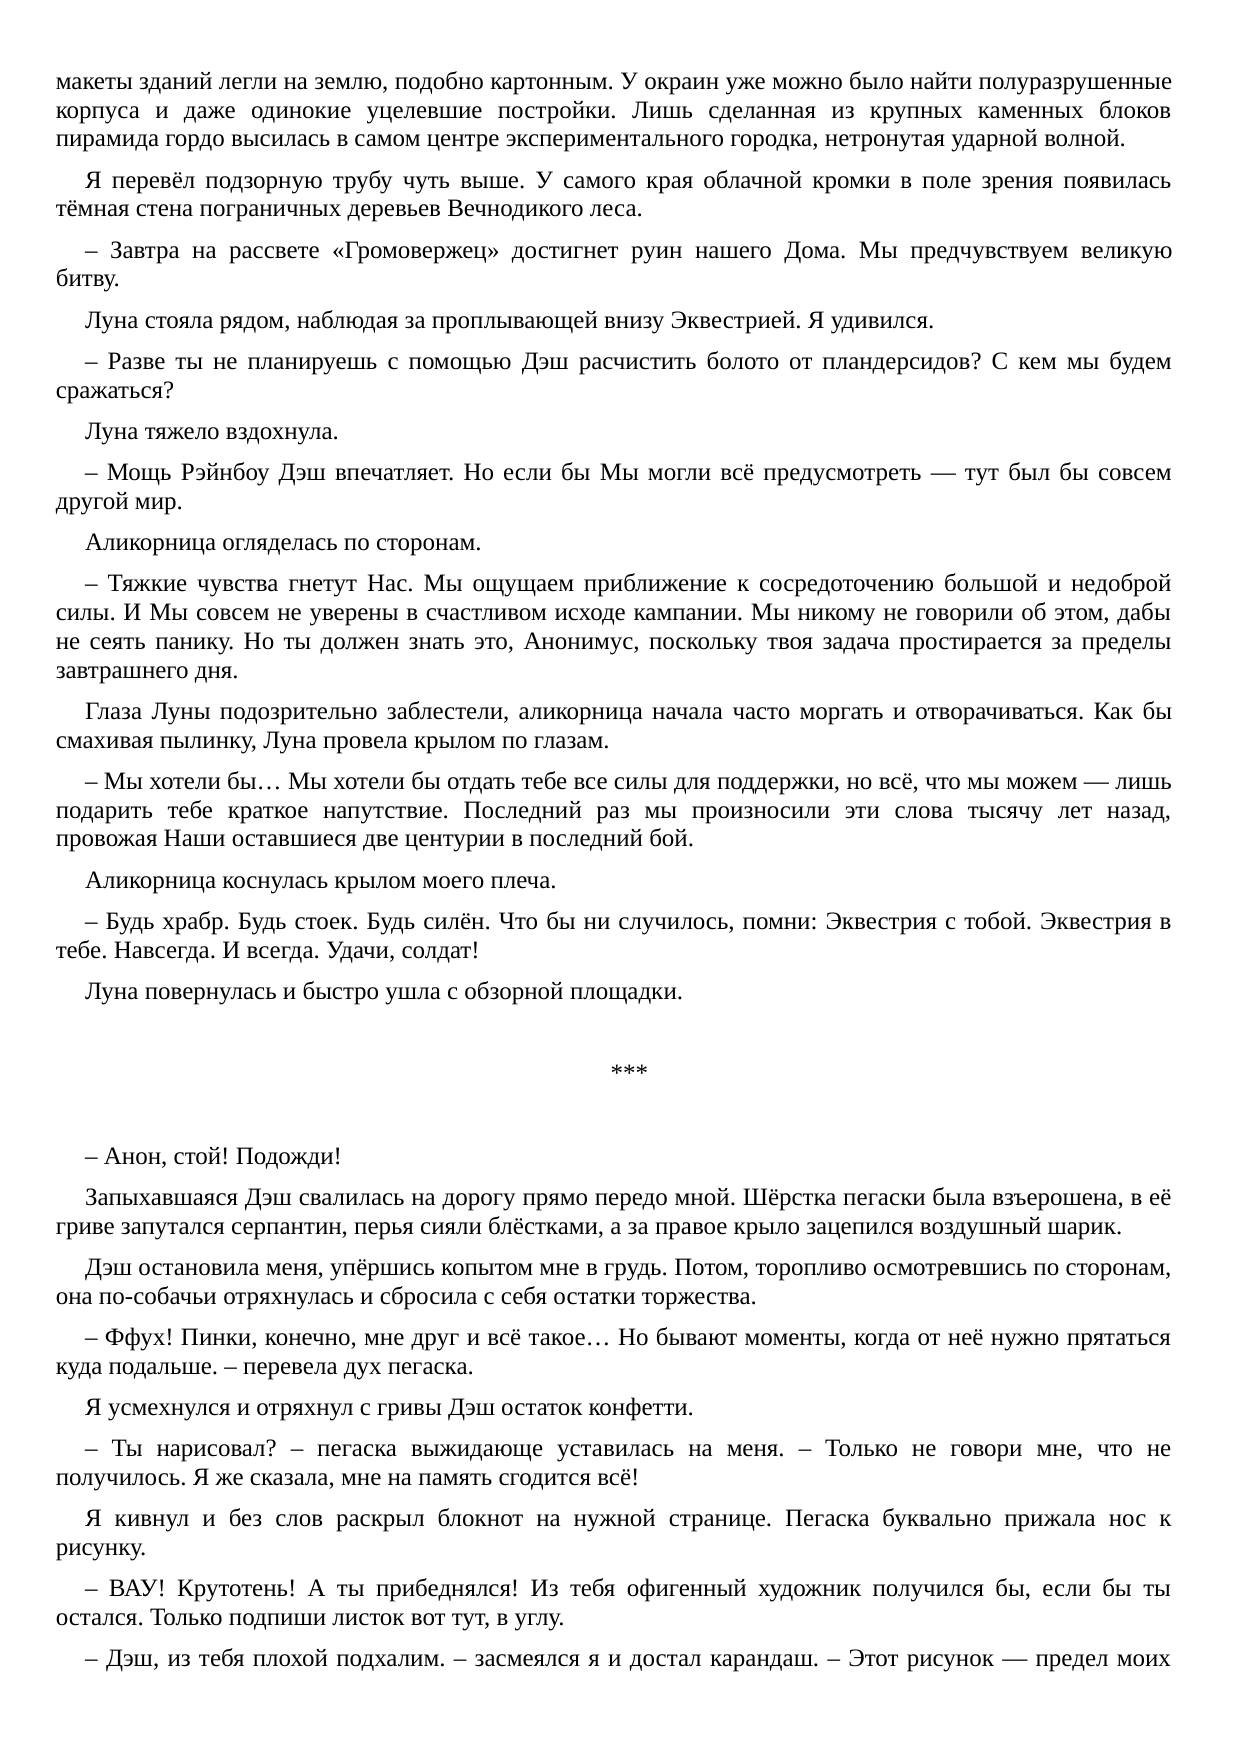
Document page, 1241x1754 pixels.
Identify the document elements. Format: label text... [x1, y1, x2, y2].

text Луна тяжело вздохнула. [56, 416, 1173, 445]
text Луна повернулась и быстро ушла с обзорной площадки. [56, 976, 1173, 1005]
text макеты зданий легли на землю, подобно картонным. У окраин уже можно было найти полуразрушенные корпуса и даже одинокие уцелевшие постройки. Лишь сделанная из крупных каменных блоков пирамида гордо высилась в самом центре экспериментального городка, нетронутая ударной волной. [56, 66, 1173, 152]
text – Дэш, из тебя плохой подхалим. – засмеялся я и достал карандаш. – Этот рисунок — предел моих [56, 1643, 1173, 1672]
text – Будь храбр. Будь стоек. Будь силён. Что бы ни случилось, помни: Эквестрия с тобой. Эквестрия в тебе. Навсегда. И всегда. Удачи, солдат! [56, 906, 1173, 963]
text Аликорница огляделась по сторонам. [56, 527, 1173, 556]
text – ВАУ! Крутотень! А ты прибеднялся! Из тебя офигенный художник получился бы, если бы ты остался. Только подпиши листок вот тут, в углу. [56, 1573, 1173, 1631]
text *** [56, 1058, 1173, 1087]
text Глаза Луны подозрительно заблестели, аликорница начала часто моргать и отворачиваться. Как бы смахивая пылинку, Луна провела крылом по глазам. [56, 696, 1173, 753]
text Аликорница коснулась крылом моего плеча. [56, 865, 1173, 893]
text – Тяжкие чувства гнетут Нас. Мы ощущаем приближение к сосредоточению большой и недоброй силы. И Мы совсем не уверены в счастливом исходе кампании. Мы никому не говорили об этом, дабы не сеять панику. Но ты должен знать это, Анонимус, поскольку твоя задача простирается за пределы завтрашнего дня. [56, 568, 1173, 683]
text Я кивнул и без слов раскрыл блокнот на нужной странице. Пегаска буквально прижала нос к рисунку. [56, 1503, 1173, 1561]
text – Мы хотели бы… Мы хотели бы отдать тебе все силы для поддержки, но всё, что мы можем — лишь подарить тебе краткое напутствие. Последний раз мы произносили эти слова тысячу лет назад, провожая Наши оставшиеся две центурии в последний бой. [56, 766, 1173, 852]
text – Ты нарисовал? – пегаска выжидающе уставилась на меня. – Только не говори мне, что не получилось. Я же сказала, мне на память сгодится всё! [56, 1433, 1173, 1491]
text Луна стояла рядом, наблюдая за проплывающей внизу Эквестрией. Я удивился. [56, 305, 1173, 333]
text – Ффух! Пинки, конечно, мне друг и всё такое… Но бывают моменты, когда от неё нужно прятаться куда подальше. – перевела дух пегаска. [56, 1322, 1173, 1380]
text Запыхавшаяся Дэш свалилась на дорогу прямо передо мной. Шёрстка пегаски была взъерошена, в её гриве запутался серпантин, перья сияли блёстками, а за правое крыло зацепился воздушный шарик. [56, 1182, 1173, 1240]
text Я усмехнулся и отряхнул с гривы Дэш остаток конфетти. [56, 1392, 1173, 1421]
text Я перевёл подзорную трубу чуть выше. У самого края облачной кромки в поле зрения появилась тёмная стена пограничных деревьев Вечнодикого леса. [56, 165, 1173, 222]
text Дэш остановила меня, упёршись копытом мне в грудь. Потом, торопливо осмотревшись по сторонам, она по-собачьи отряхнулась и сбросила с себя остатки торжества. [56, 1252, 1173, 1310]
text – Разве ты не планируешь с помощью Дэш расчистить болото от пландерсидов? С кем мы будем сражаться? [56, 346, 1173, 403]
text – Анон, стой! Подожди! [56, 1141, 1173, 1170]
text – Мощь Рэйнбоу Дэш впечатляет. Но если бы Мы могли всё предусмотреть — тут был бы совсем другой мир. [56, 457, 1173, 515]
text – Завтра на рассвете «Громовержец» достигнет руин нашего Дома. Мы предчувствуем великую битву. [56, 235, 1173, 292]
